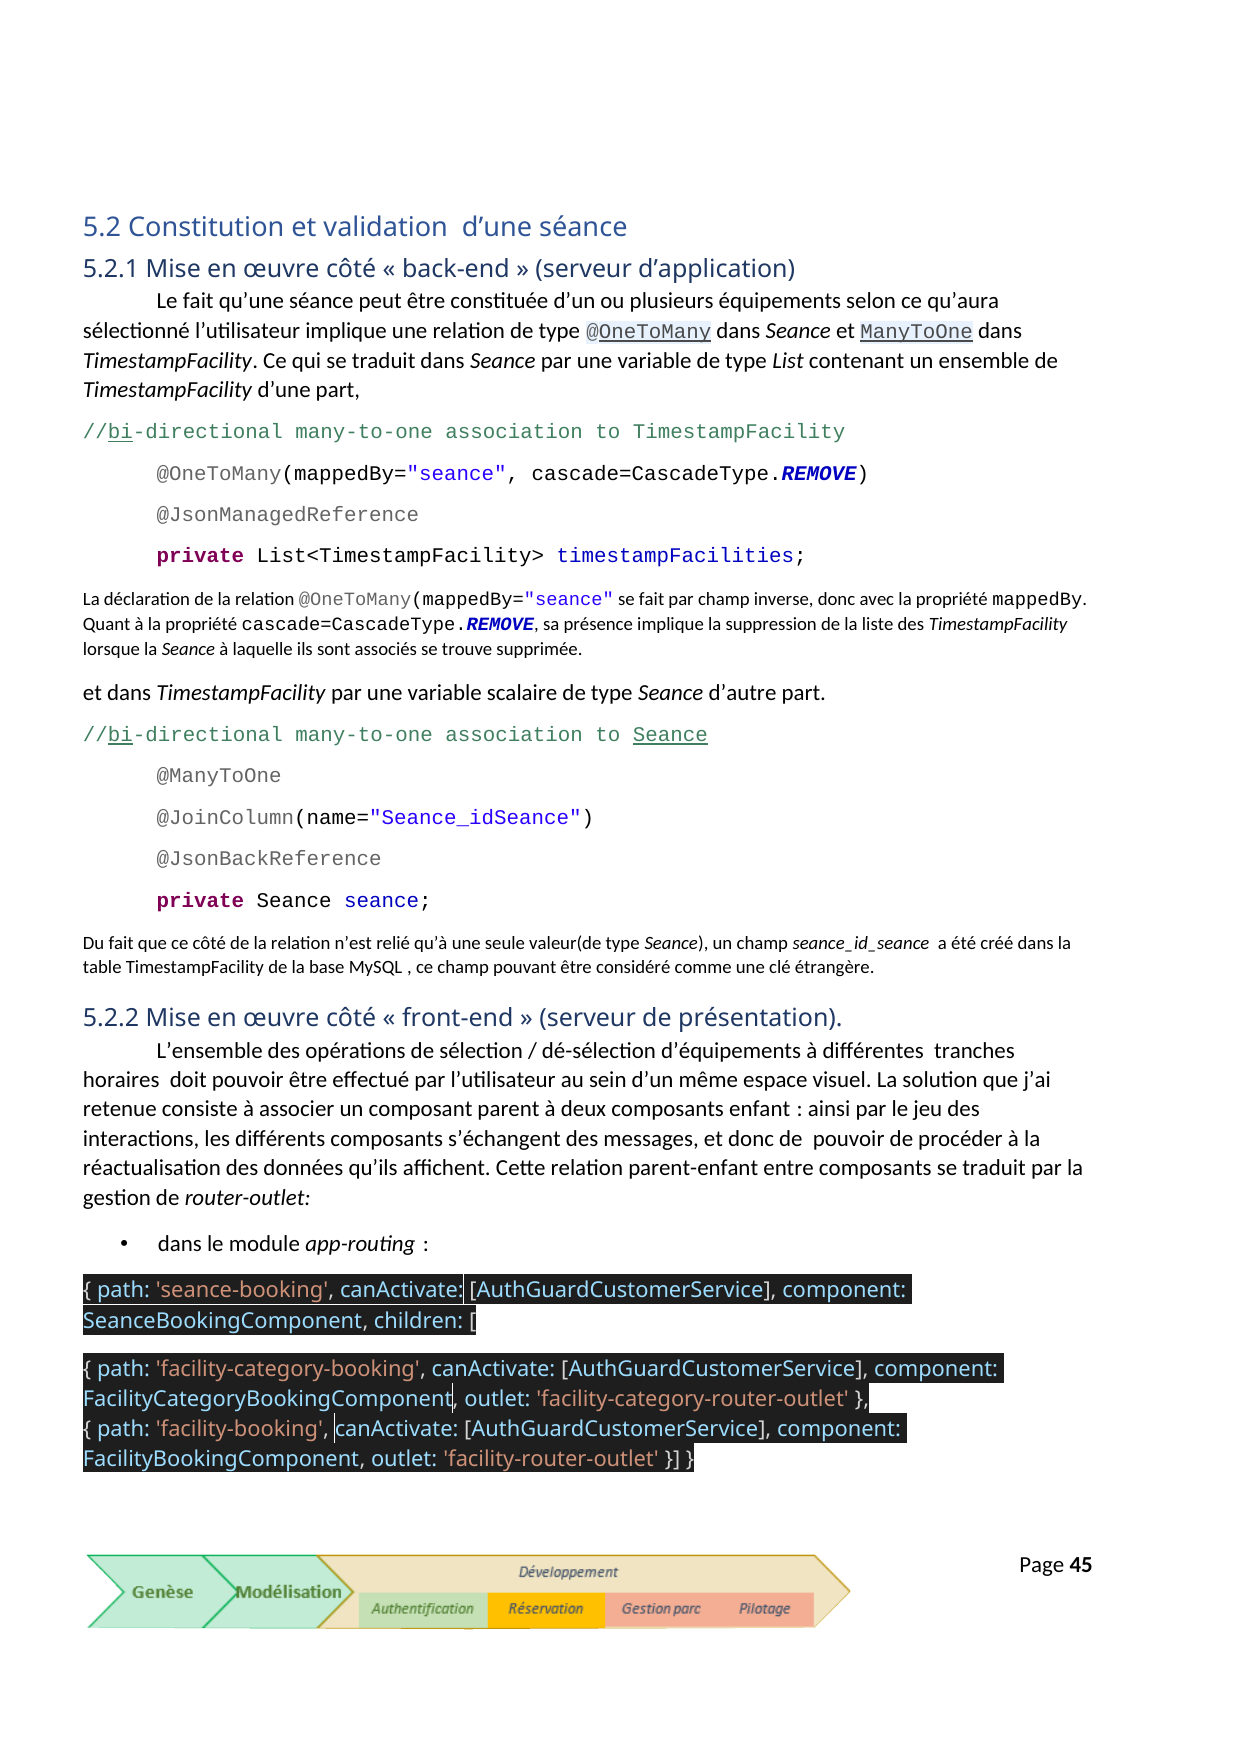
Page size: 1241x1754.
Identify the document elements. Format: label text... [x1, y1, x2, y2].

text @ManyToOne [83, 765, 1092, 789]
text @JoinColumn(name="Seance_idSeance") [83, 807, 1092, 830]
text La déclaration de la relation @OneToMany(mappedBy="seance" se fait par champ inverse, donc avec la propriété mappedBy. Quant à la propriété cascade=CascadeType.REMOVE, sa présence implique la suppression de la liste des TimestampFacility lorsque la Seance à laquelle ils sont associés se trouve supprimée. [83, 587, 1092, 660]
text @OneToMany(mappedBy="seance", cascade=CascadeType.REMOVE) [83, 463, 1092, 486]
subtitle 5.2.1 Mise en œuvre côté « back-end » (serveur d’application) [83, 251, 1092, 285]
list dans le module app-routing : [120, 1229, 1092, 1257]
text { path: 'seance-booking', canActivate: [AuthGuardCustomerService], component: SeanceBookingComponent, children: [ [83, 1274, 1092, 1335]
text Le fait qu’une séance peut être constituée d’un ou plusieurs équipements selon ce qu’aura sélectionné l’utilisateur implique une relation de type @OneToMany dans Seance et ManyToOne dans TimestampFacility. Ce qui se traduit dans Seance par une variable de type List contenant un ensemble de TimestampFacility d’une part, [83, 286, 1092, 403]
text et dans TimestampFacility par une variable scalaire de type Seance d’autre part. [83, 678, 1092, 706]
text L’ensemble des opérations de sélection / dé-sélection d’équipements à différentes tranches horaires doit pouvoir être effectué par l’utilisateur au sein d’un même espace visuel. La solution que j’ai retenue consiste à associer un composant parent à deux composants enfant : ainsi par le jeu des interactions, les différents composants s’échangent des messages, et donc de pouvoir de procéder à la réactualisation des données qu’ils affichent. Cette relation parent-enfant entre composants se traduit par la gestion de router-outlet: [83, 1036, 1092, 1211]
text private List<TimestampFacility> timestampFacilities; [83, 546, 1092, 569]
subtitle 5.2 Constitution et validation d’une séance [83, 208, 1092, 245]
text @JsonBackReference [83, 848, 1092, 872]
text //bi-directional many-to-one association to Seance [83, 724, 1092, 747]
text //bi-directional many-to-one association to TimestampFacility [83, 421, 1092, 445]
text @JsonManagedReference [83, 504, 1092, 528]
subtitle 5.2.2 Mise en œuvre côté « front-end » (serveur de présentation). [83, 1000, 1092, 1034]
text { path: 'facility-category-booking', canActivate: [AuthGuardCustomerService], component: FacilityCategoryBookingComponent, outlet: 'facility-category-router-outlet' }, [83, 1353, 1092, 1413]
text private Seance seance; [83, 889, 1092, 913]
text Du fait que ce côté de la relation n’est relié qu’à une seule valeur(de type Seance), un champ seance_id_seance a été créé dans la table TimestampFacility de la base MySQL , ce champ pouvant être considéré comme une clé étrangère. [83, 931, 1092, 978]
text { path: 'facility-booking', canActivate: [AuthGuardCustomerService], component: FacilityBookingComponent, outlet: 'facility-router-outlet' }] } [83, 1413, 1092, 1472]
